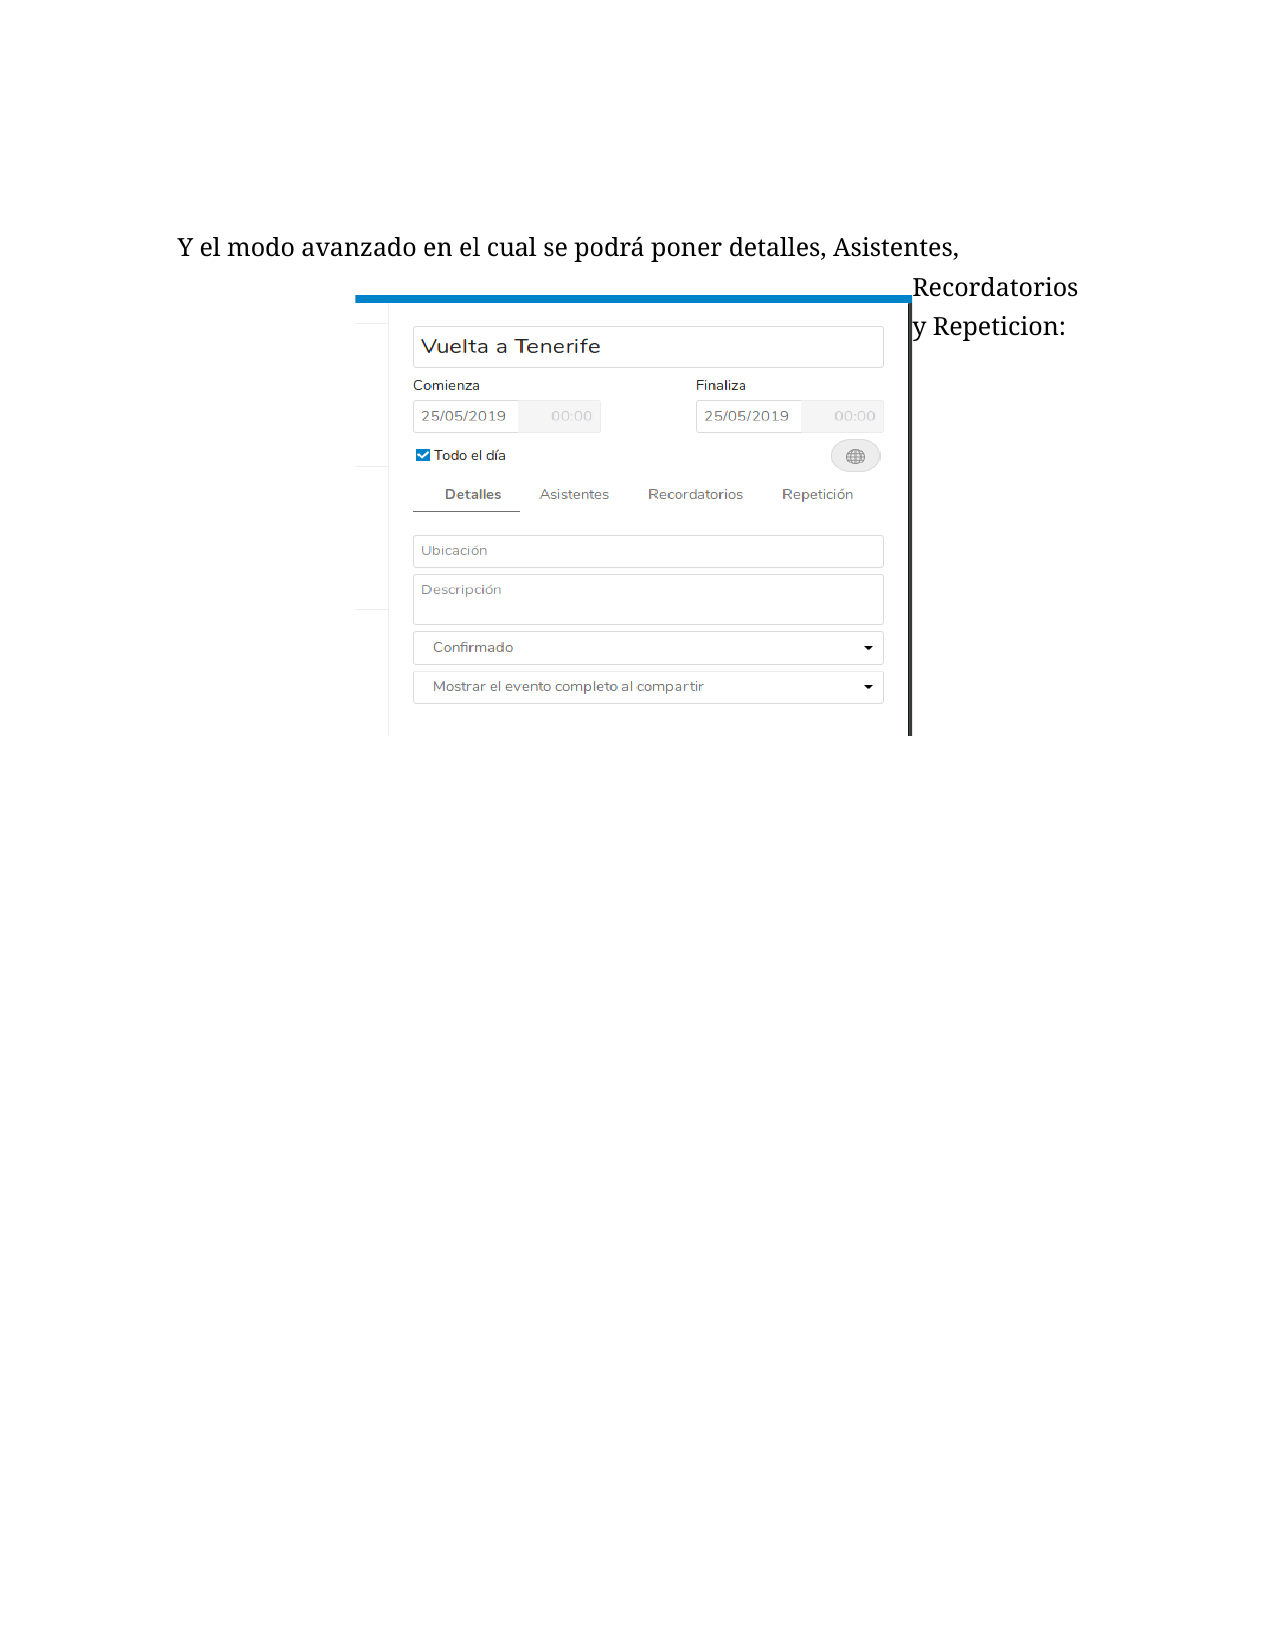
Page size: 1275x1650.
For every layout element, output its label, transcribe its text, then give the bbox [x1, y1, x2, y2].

text Y el modo avanzado en el cual se podrá poner detalles, Asistentes, Recordatorios y Repeticion: [177, 230, 1098, 342]
picture [355, 295, 913, 736]
